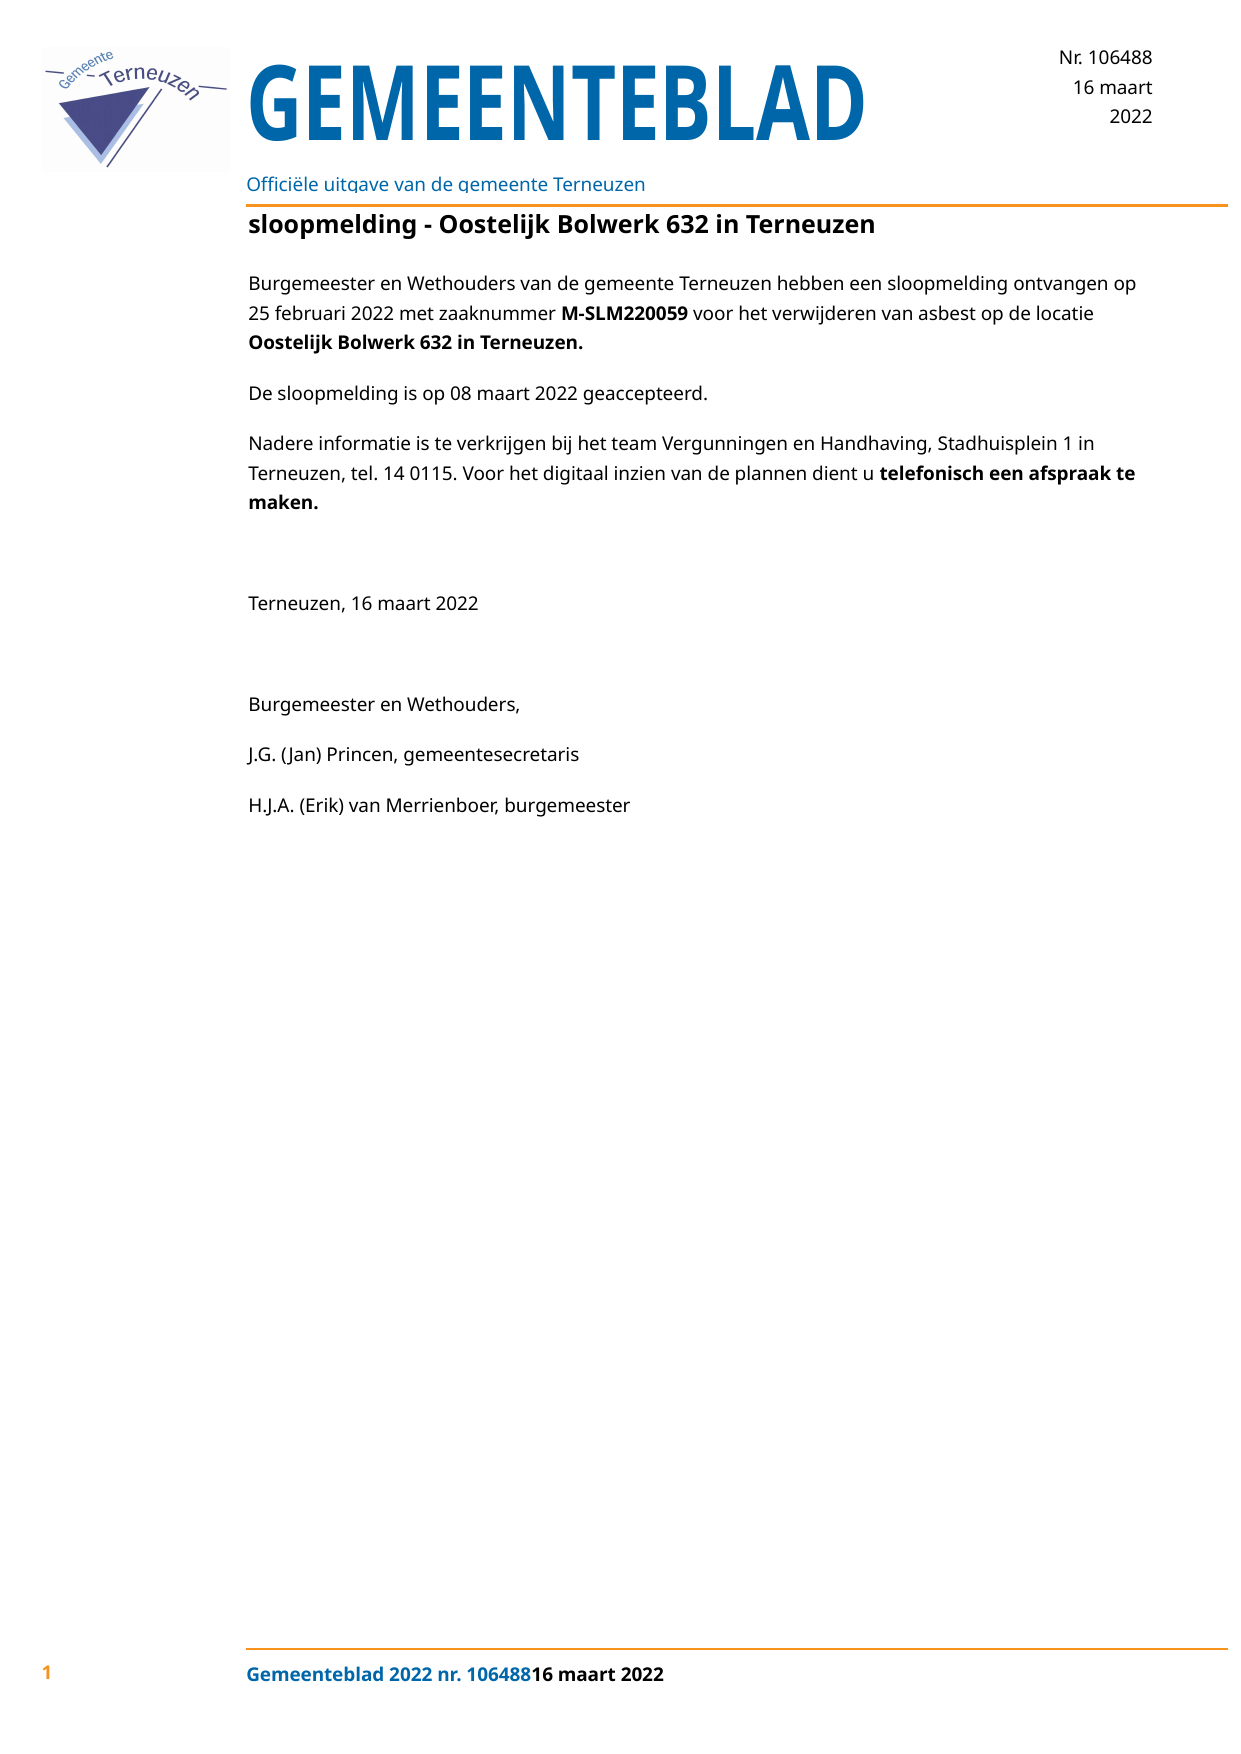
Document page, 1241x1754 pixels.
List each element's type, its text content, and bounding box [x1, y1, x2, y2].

text De sloopmelding is op 08 maart 2022 geaccepteerd. [248, 380, 1152, 406]
picture [41, 47, 231, 172]
text J.G. (Jan) Princen, gemeentesecretaris [248, 742, 1152, 767]
text Terneuzen, 16 maart 2022 [248, 590, 1152, 616]
text sloopmelding - Oostelijk Bolwerk 632 in Terneuzen [248, 207, 1152, 241]
text Nadere informatie is te verkrijgen bij het team Vergunningen en Handhaving, Stadhuisplein 1 in Terneuzen, tel. 14 0115. Voor het digitaal inzien van de plannen dient u telefonisch een afspraak te maken. [248, 430, 1152, 515]
text Burgemeester en Wethouders, [248, 691, 1152, 717]
text Burgemeester en Wethouders van de gemeente Terneuzen hebben een sloopmelding ontvangen op 25 februari 2022 met zaaknummer M-SLM220059 voor het verwijderen van asbest op de locatie Oostelijk Bolwerk 632 in Terneuzen. [248, 270, 1152, 355]
text H.J.A. (Erik) van Merrienboer, burgemeester [248, 792, 1152, 818]
